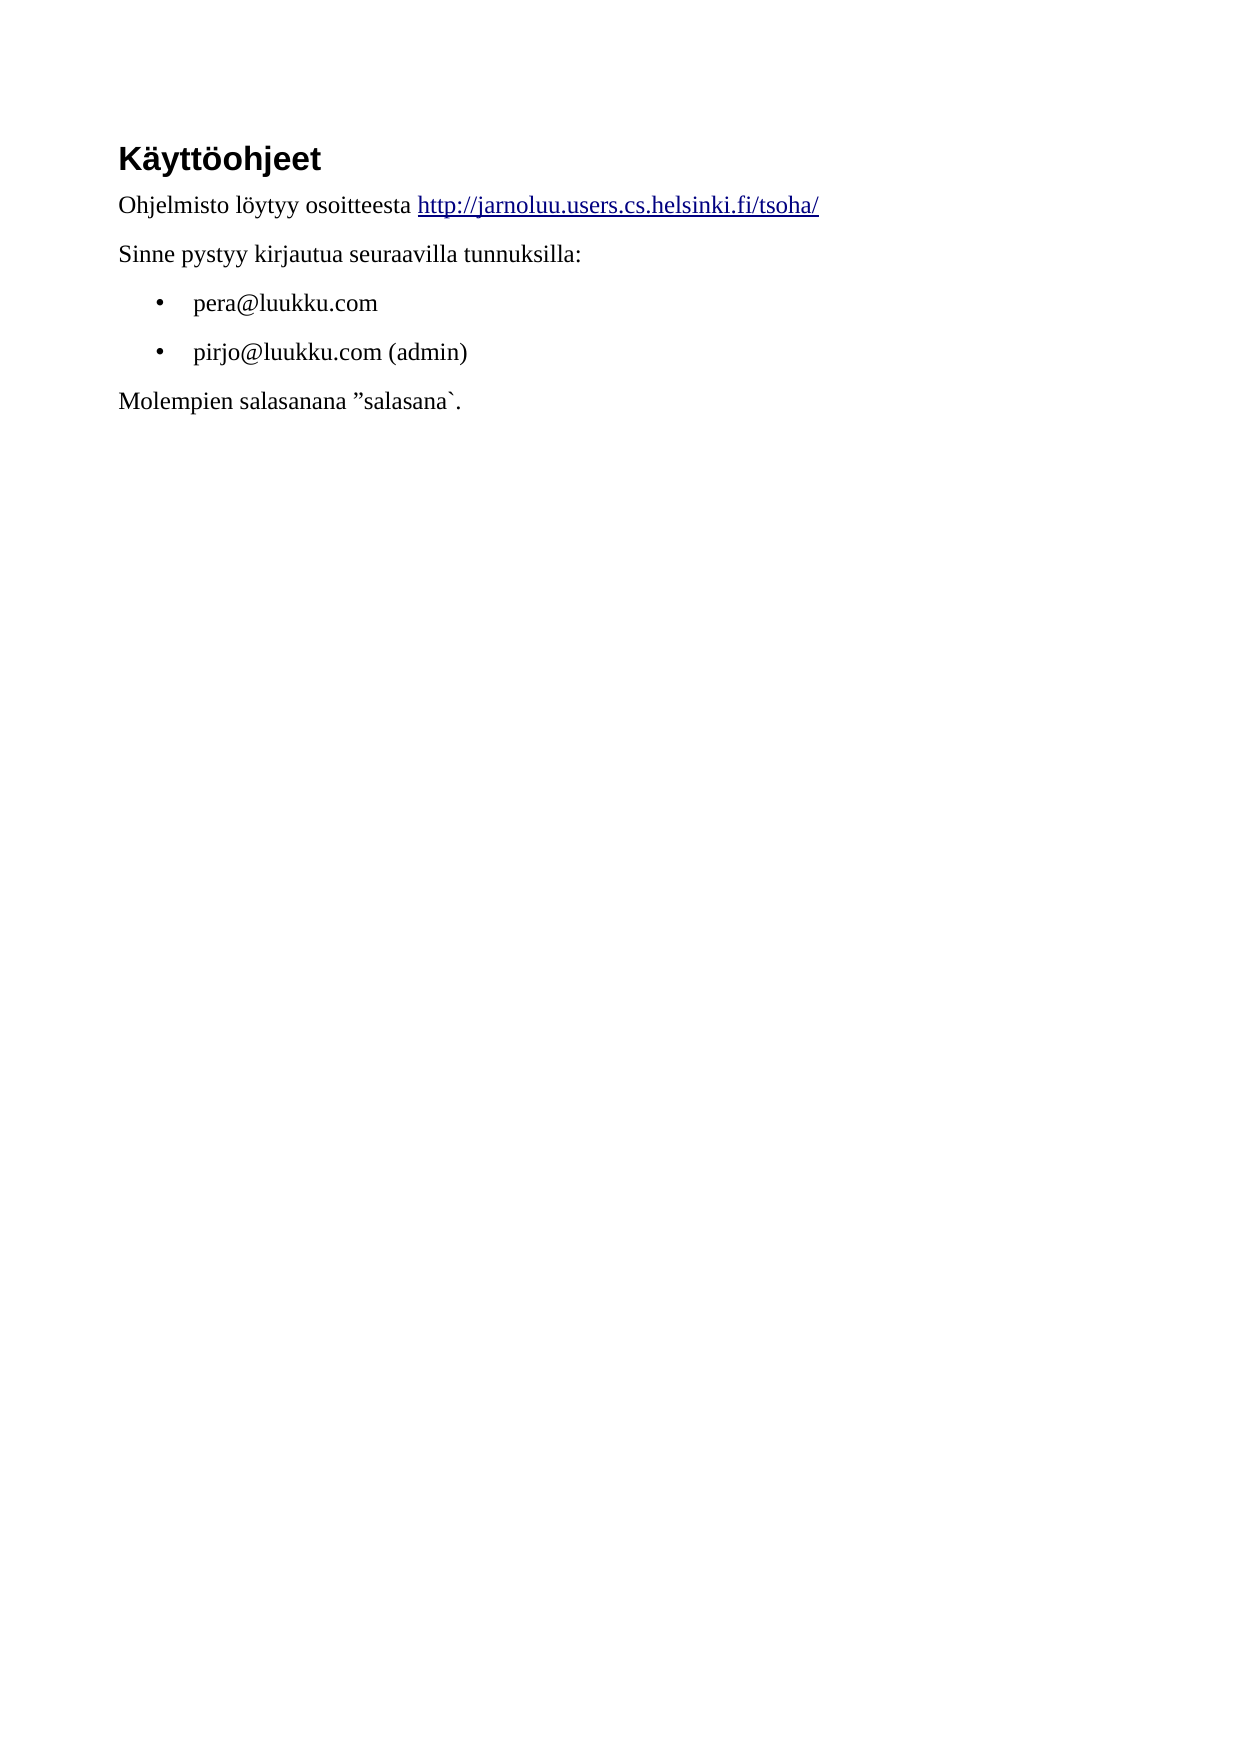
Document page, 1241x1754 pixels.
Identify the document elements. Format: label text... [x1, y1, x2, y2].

text Ohjelmisto löytyy osoitteesta http://jarnoluu.users.cs.helsinki.fi/tsoha/ [118, 190, 1122, 219]
list pera@luukku.com [156, 288, 1122, 317]
subtitle Käyttöohjeet [118, 139, 1122, 178]
text Sinne pystyy kirjautua seuraavilla tunnuksilla: [118, 239, 1122, 268]
list pirjo@luukku.com (admin) [156, 337, 1122, 366]
text Molempien salasanana ”salasana`. [118, 386, 1122, 415]
